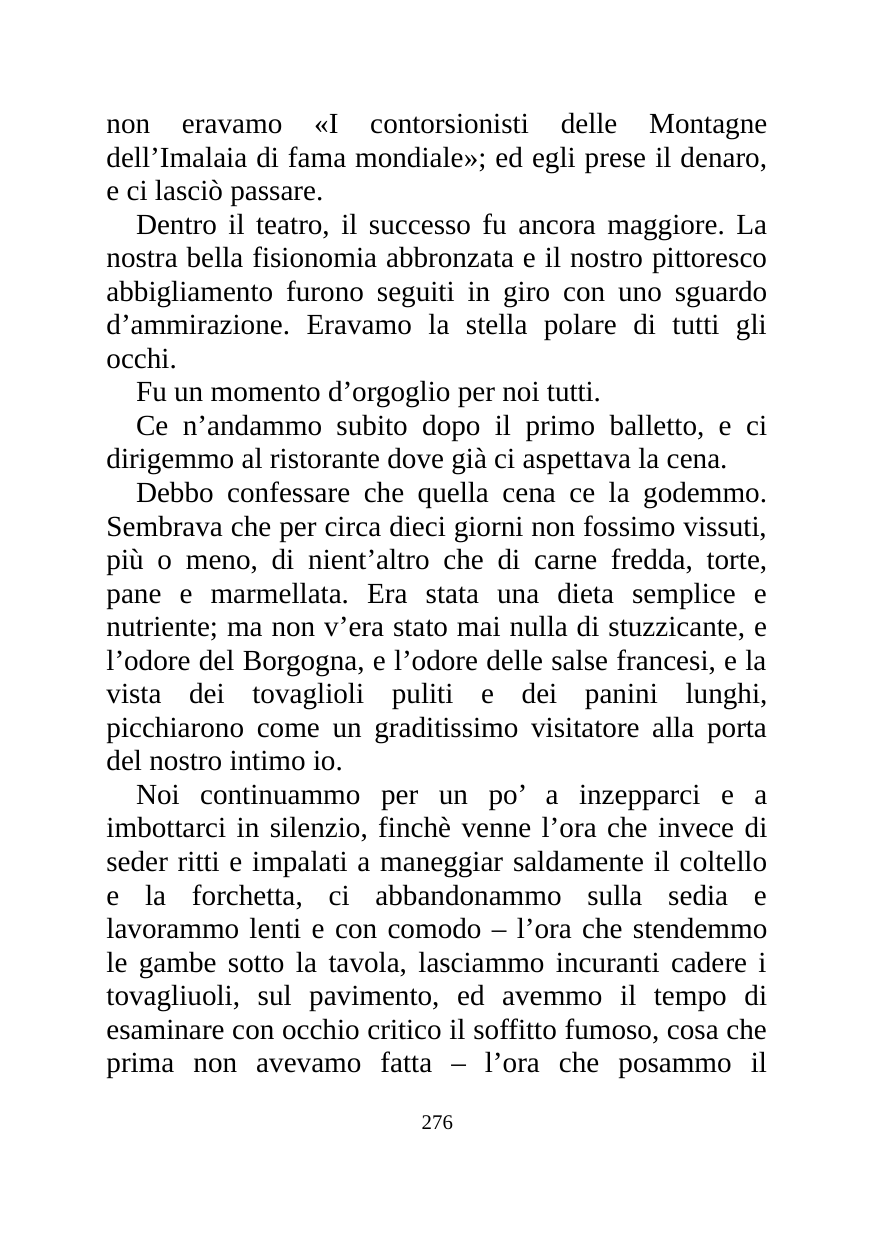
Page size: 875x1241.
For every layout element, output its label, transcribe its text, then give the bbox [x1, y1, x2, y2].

text Noi continuammo per un po’ a inzepparci e a imbottarci in silenzio, finchè venne l’ora che invece di seder ritti e impalati a maneggiar saldamente il coltello e la forchetta, ci abbandonammo sulla sedia e lavorammo lenti e con comodo – l’ora che stendemmo le gambe sotto la tavola, lasciammo incuranti cadere i tovagliuoli, sul pavimento, ed avemmo il tempo di esaminare con occhio critico il soffitto fumoso, cosa che prima non avevamo fatta – l’ora che posammo il [106, 777, 768, 1079]
text Ce n’andammo subito dopo il primo balletto, e ci dirigemmo al ristorante dove già ci aspettava la cena. [106, 408, 768, 475]
text Debbo confessare che quella cena ce la godemmo. Sembrava che per circa dieci giorni non fossimo vissuti, più o meno, di nient’altro che di carne fredda, torte, pane e marmellata. Era stata una dieta semplice e nutriente; ma non v’era stato mai nulla di stuzzicante, e l’odore del Borgogna, e l’odore delle salse francesi, e la vista dei tovaglioli puliti e dei panini lunghi, picchiarono come un graditissimo visitatore alla porta del nostro intimo io. [106, 475, 768, 777]
text Dentro il teatro, il successo fu ancora maggiore. La nostra bella fisionomia abbronzata e il nostro pittoresco abbigliamento furono seguiti in giro con uno sguardo d’ammirazione. Eravamo la stella polare di tutti gli occhi. [106, 207, 768, 374]
text Fu un momento d’orgoglio per noi tutti. [106, 374, 768, 408]
text non eravamo «I contorsionisti delle Montagne dell’Imalaia di fama mondiale»; ed egli prese il denaro, e ci lasciò passare. [106, 106, 768, 207]
